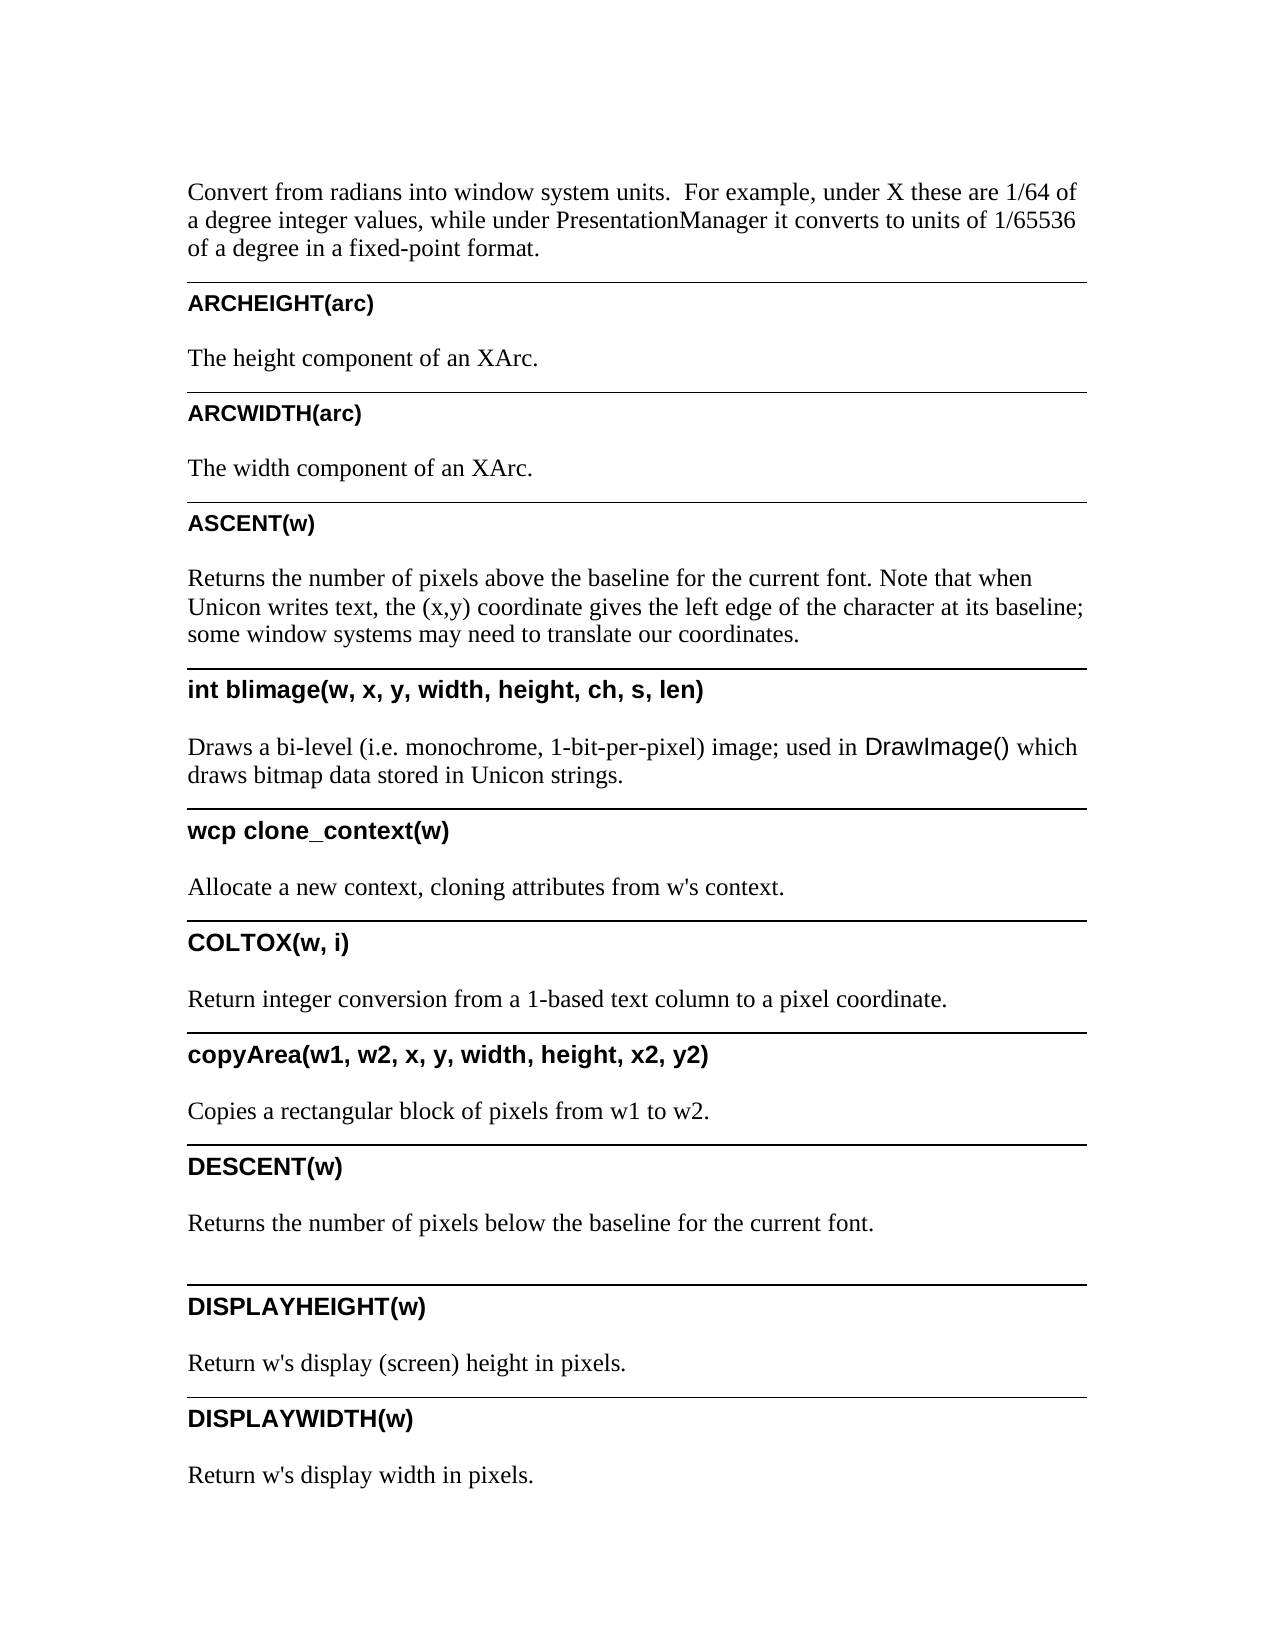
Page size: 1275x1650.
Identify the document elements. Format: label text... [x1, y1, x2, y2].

text Allocate a new context, cloning attributes from w's context. [187, 873, 1087, 901]
text ASCENT(w) [187, 510, 1087, 536]
text Returns the number of pixels below the baseline for the current font. [187, 1209, 1087, 1237]
text Returns the number of pixels above the baseline for the current font. Note that when Unicon writes text, the (x,y) coordinate gives the left edge of the character at its baseline; some window systems may need to translate our coordinates. [187, 564, 1087, 648]
text Convert from radians into window system units. For example, under X these are 1/64 of a degree integer values, while under PresentationManager it converts to units of 1/65536 of a degree in a fixed-point format. [187, 178, 1087, 262]
text COLTOX(w, i) [187, 929, 1087, 957]
text Return w's display width in pixels. [187, 1461, 1087, 1489]
text copyArea(w1, w2, x, y, width, height, x2, y2) [187, 1041, 1087, 1069]
text The height component of an XArc. [187, 344, 1087, 372]
text Copies a rectangular block of pixels from w1 to w2. [187, 1097, 1087, 1125]
text DISPLAYHEIGHT(w) [187, 1293, 1087, 1321]
text DESCENT(w) [187, 1153, 1087, 1181]
text int blimage(w, x, y, width, height, ch, s, len) [187, 676, 1087, 704]
text ARCHEIGHT(arc) [187, 290, 1087, 316]
text The width component of an XArc. [187, 454, 1087, 482]
text Return integer conversion from a 1-based text column to a pixel coordinate. [187, 985, 1087, 1013]
text ARCWIDTH(arc) [187, 400, 1087, 426]
text Draws a bi-level (i.e. monochrome, 1-bit-per-pixel) image; used in DrawImage() which draws bitmap data stored in Unicon strings. [187, 732, 1087, 788]
text DISPLAYWIDTH(w) [187, 1405, 1087, 1433]
text wcp clone_context(w) [187, 817, 1087, 844]
text Return w's display (screen) height in pixels. [187, 1349, 1087, 1377]
